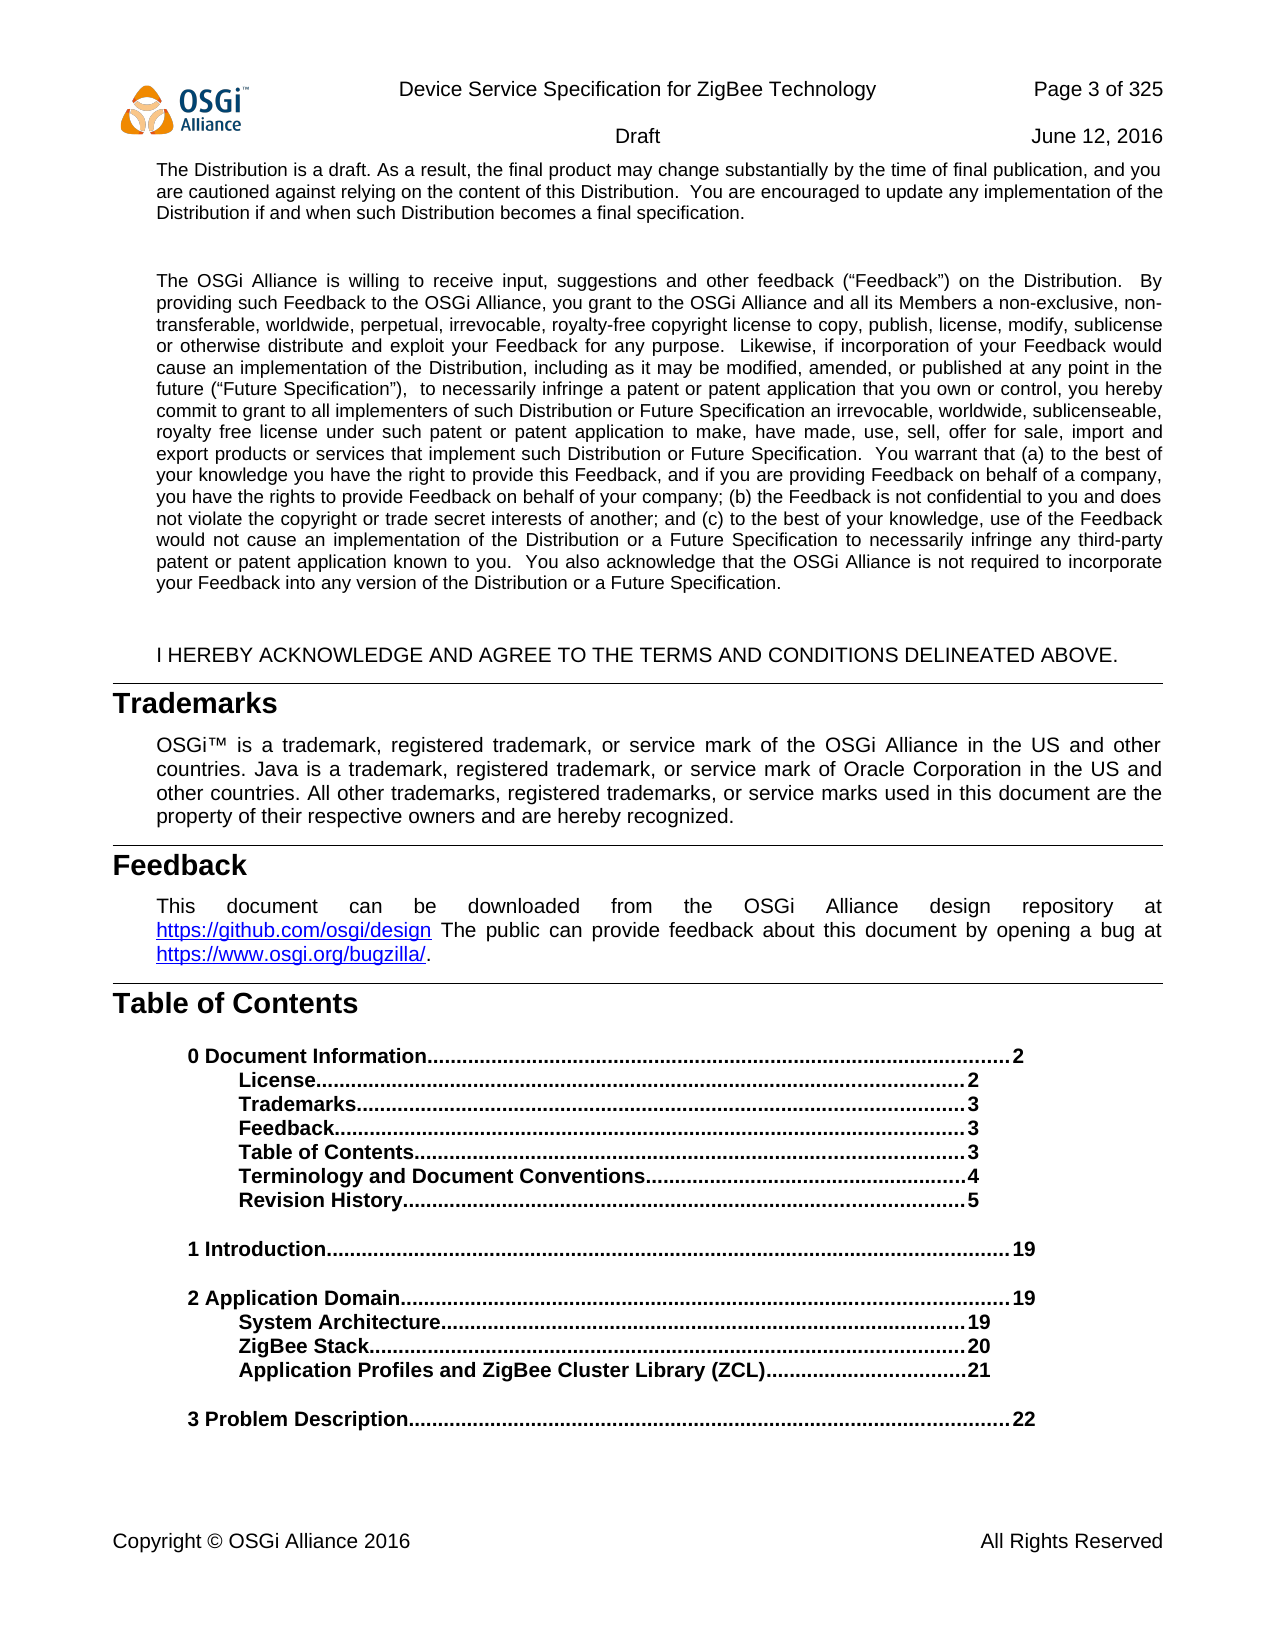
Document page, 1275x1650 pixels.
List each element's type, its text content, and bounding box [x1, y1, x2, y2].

text OSGi™ is a trademark, registered trademark, or service mark of the OSGi Alliance in the US and other countries. Java is a trademark, registered trademark, or service mark of Oracle Corporation in the US and other countries. All other trademarks, registered trademarks, or service marks used in this document are the property of their respective owners and are hereby recognized. [156, 732, 1163, 828]
text 3 Problem Description 22 [187, 1407, 1163, 1431]
text Trademarks 3 [232, 1092, 1163, 1116]
text This document can be downloaded from the OSGi Alliance design repository at https://github.com/osgi/design The public can provide feedback about this document by opening a bug at https://www.osgi.org/bugzilla/. [156, 894, 1163, 966]
text Application Profiles and ZigBee Cluster Library (ZCL) 21 [232, 1358, 1163, 1382]
subtitle Table of Contents [112, 984, 1163, 1019]
text 1 Introduction 19 [187, 1237, 1163, 1261]
text The OSGi Alliance is willing to receive input, suggestions and other feedback (“Feedback”) on the Distribution. By providing such Feedback to the OSGi Alliance, you grant to the OSGi Alliance and all its Members a non-exclusive, non-transferable, worldwide, perpetual, irrevocable, royalty-free copyright license to copy, publish, license, modify, sublicense or otherwise distribute and exploit your Feedback for any purpose. Likewise, if incorporation of your Feedback would cause an implementation of the Distribution, including as it may be modified, amended, or published at any point in the future (“Future Specification”), to necessarily infringe a patent or patent application that you own or control, you hereby commit to grant to all implementers of such Distribution or Future Specification an irrevocable, worldwide, sublicenseable, royalty free license under such patent or patent application to make, have made, use, sell, offer for sale, import and export products or services that implement such Distribution or Future Specification. You warrant that (a) to the best of your knowledge you have the right to provide this Feedback, and if you are providing Feedback on behalf of a company, you have the rights to provide Feedback on behalf of your company; (b) the Feedback is not confidential to you and does not violate the copyright or trade secret interests of another; and (c) to the best of your knowledge, use of the Feedback would not cause an implementation of the Distribution or a Future Specification to necessarily infringe any third-party patent or patent application known to you. You also acknowledge that the OSGi Alliance is not required to incorporate your Feedback into any version of the Distribution or a Future Specification. [156, 270, 1163, 594]
text License 2 [232, 1068, 1163, 1092]
text 2 Application Domain 19 [187, 1286, 1163, 1310]
text ZigBee Stack 20 [232, 1334, 1163, 1358]
text Table of Contents 3 [232, 1140, 1163, 1164]
text Terminology and Document Conventions 4 [232, 1164, 1163, 1188]
text Revision History 5 [232, 1188, 1163, 1212]
subtitle Trademarks [112, 684, 1163, 720]
text Feedback 3 [232, 1116, 1163, 1140]
text System Architecture 19 [232, 1310, 1163, 1334]
text The Distribution is a draft. As a result, the final product may change substantially by the time of final publication, and you are cautioned against relying on the content of this Distribution. You are encouraged to update any implementation of the Distribution if and when such Distribution becomes a final specification. [156, 159, 1163, 224]
text I HEREBY ACKNOWLEDGE AND AGREE TO THE TERMS AND CONDITIONS DELINEATED ABOVE. [156, 643, 1163, 667]
text 0 Document Information 2 [187, 1044, 1163, 1068]
picture [113, 78, 257, 142]
subtitle Feedback [112, 846, 1163, 882]
